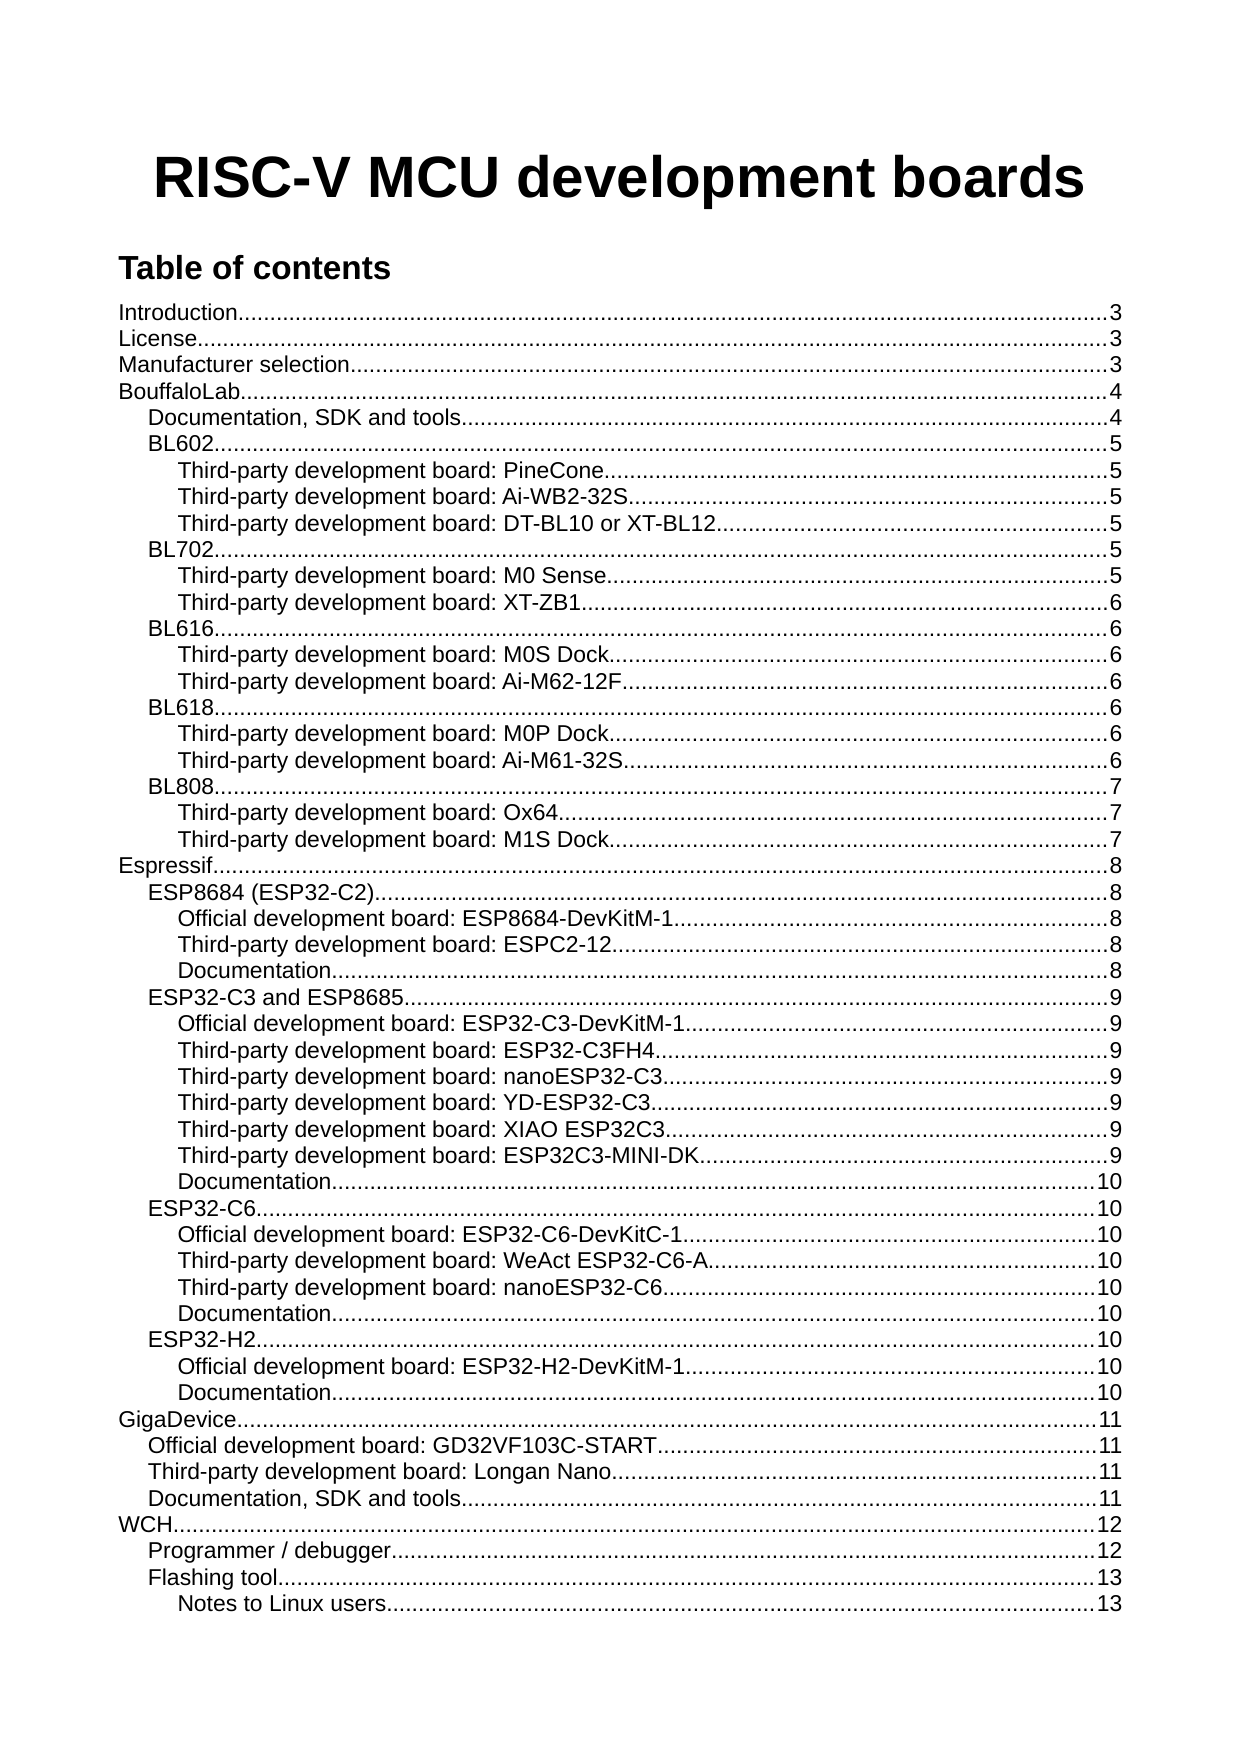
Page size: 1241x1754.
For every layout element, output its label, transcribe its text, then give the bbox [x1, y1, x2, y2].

text BL702 5 [148, 536, 1122, 562]
text Introduction 3 [118, 299, 1122, 325]
text Third-party development board: ESP32C3-MINI-DK 9 [177, 1142, 1122, 1168]
text Official development board: ESP8684-DevKitM-1 8 [177, 905, 1122, 931]
text ESP32-H2 10 [148, 1326, 1122, 1353]
text Third-party development board: ESPC2-12 8 [177, 931, 1122, 957]
text Third-party development board: Ox64 7 [177, 799, 1122, 826]
text Third-party development board: M1S Dock 7 [177, 826, 1122, 852]
text Programmer / debugger 12 [148, 1537, 1122, 1564]
text Third-party development board: nanoESP32-C3 9 [177, 1063, 1122, 1089]
text Official development board: ESP32-H2-DevKitM-1 10 [177, 1353, 1122, 1379]
text Third-party development board: M0P Dock 6 [177, 720, 1122, 747]
text BL616 6 [148, 615, 1122, 641]
text GigaDevice 11 [118, 1406, 1122, 1432]
text Documentation 10 [177, 1300, 1122, 1326]
text BL808 7 [148, 773, 1122, 799]
text Third-party development board: Longan Nano 11 [148, 1458, 1122, 1484]
text ESP32-C3 and ESP8685 9 [148, 984, 1122, 1010]
text Third-party development board: Ai-M61-32S 6 [177, 747, 1122, 773]
text Third-party development board: M0 Sense 5 [177, 562, 1122, 588]
text Third-party development board: XIAO ESP32C3 9 [177, 1116, 1122, 1142]
text Official development board: ESP32-C3-DevKitM-1 9 [177, 1010, 1122, 1037]
text Documentation, SDK and tools 4 [148, 404, 1122, 430]
text Third-party development board: ESP32-C3FH4 9 [177, 1037, 1122, 1063]
text Flashing tool 13 [148, 1564, 1122, 1590]
text License 3 [118, 325, 1122, 351]
text Third-party development board: M0S Dock 6 [177, 641, 1122, 668]
text BouffaloLab 4 [118, 378, 1122, 404]
text Third-party development board: Ai-WB2-32S 5 [177, 483, 1122, 509]
text Documentation 10 [177, 1168, 1122, 1195]
text Espressif 8 [118, 852, 1122, 878]
text Third-party development board: Ai-M62-12F 6 [177, 668, 1122, 694]
text Documentation 10 [177, 1379, 1122, 1406]
text Third-party development board: XT-ZB1 6 [177, 588, 1122, 615]
text Third-party development board: DT-BL10 or XT-BL12 5 [177, 509, 1122, 536]
text Third-party development board: WeAct ESP32-C6-A 10 [177, 1247, 1122, 1274]
text ESP8684 (ESP32-C2) 8 [148, 878, 1122, 905]
text Documentation 8 [177, 957, 1122, 984]
text Official development board: GD32VF103C-START 11 [148, 1432, 1122, 1458]
text Notes to Linux users 13 [177, 1590, 1122, 1616]
title RISC-V MCU development boards [118, 143, 1122, 210]
text BL602 5 [148, 430, 1122, 457]
text BL618 6 [148, 694, 1122, 720]
text Official development board: ESP32-C6-DevKitC-1 10 [177, 1221, 1122, 1247]
text Manufacturer selection 3 [118, 351, 1122, 378]
text Third-party development board: nanoESP32-C6 10 [177, 1274, 1122, 1300]
subtitle Table of contents [118, 248, 1122, 286]
text Third-party development board: YD-ESP32-C3 9 [177, 1089, 1122, 1116]
text WCH 12 [118, 1511, 1122, 1537]
text ESP32-C6 10 [148, 1195, 1122, 1221]
text Documentation, SDK and tools 11 [148, 1484, 1122, 1511]
text Third-party development board: PineCone 5 [177, 457, 1122, 483]
